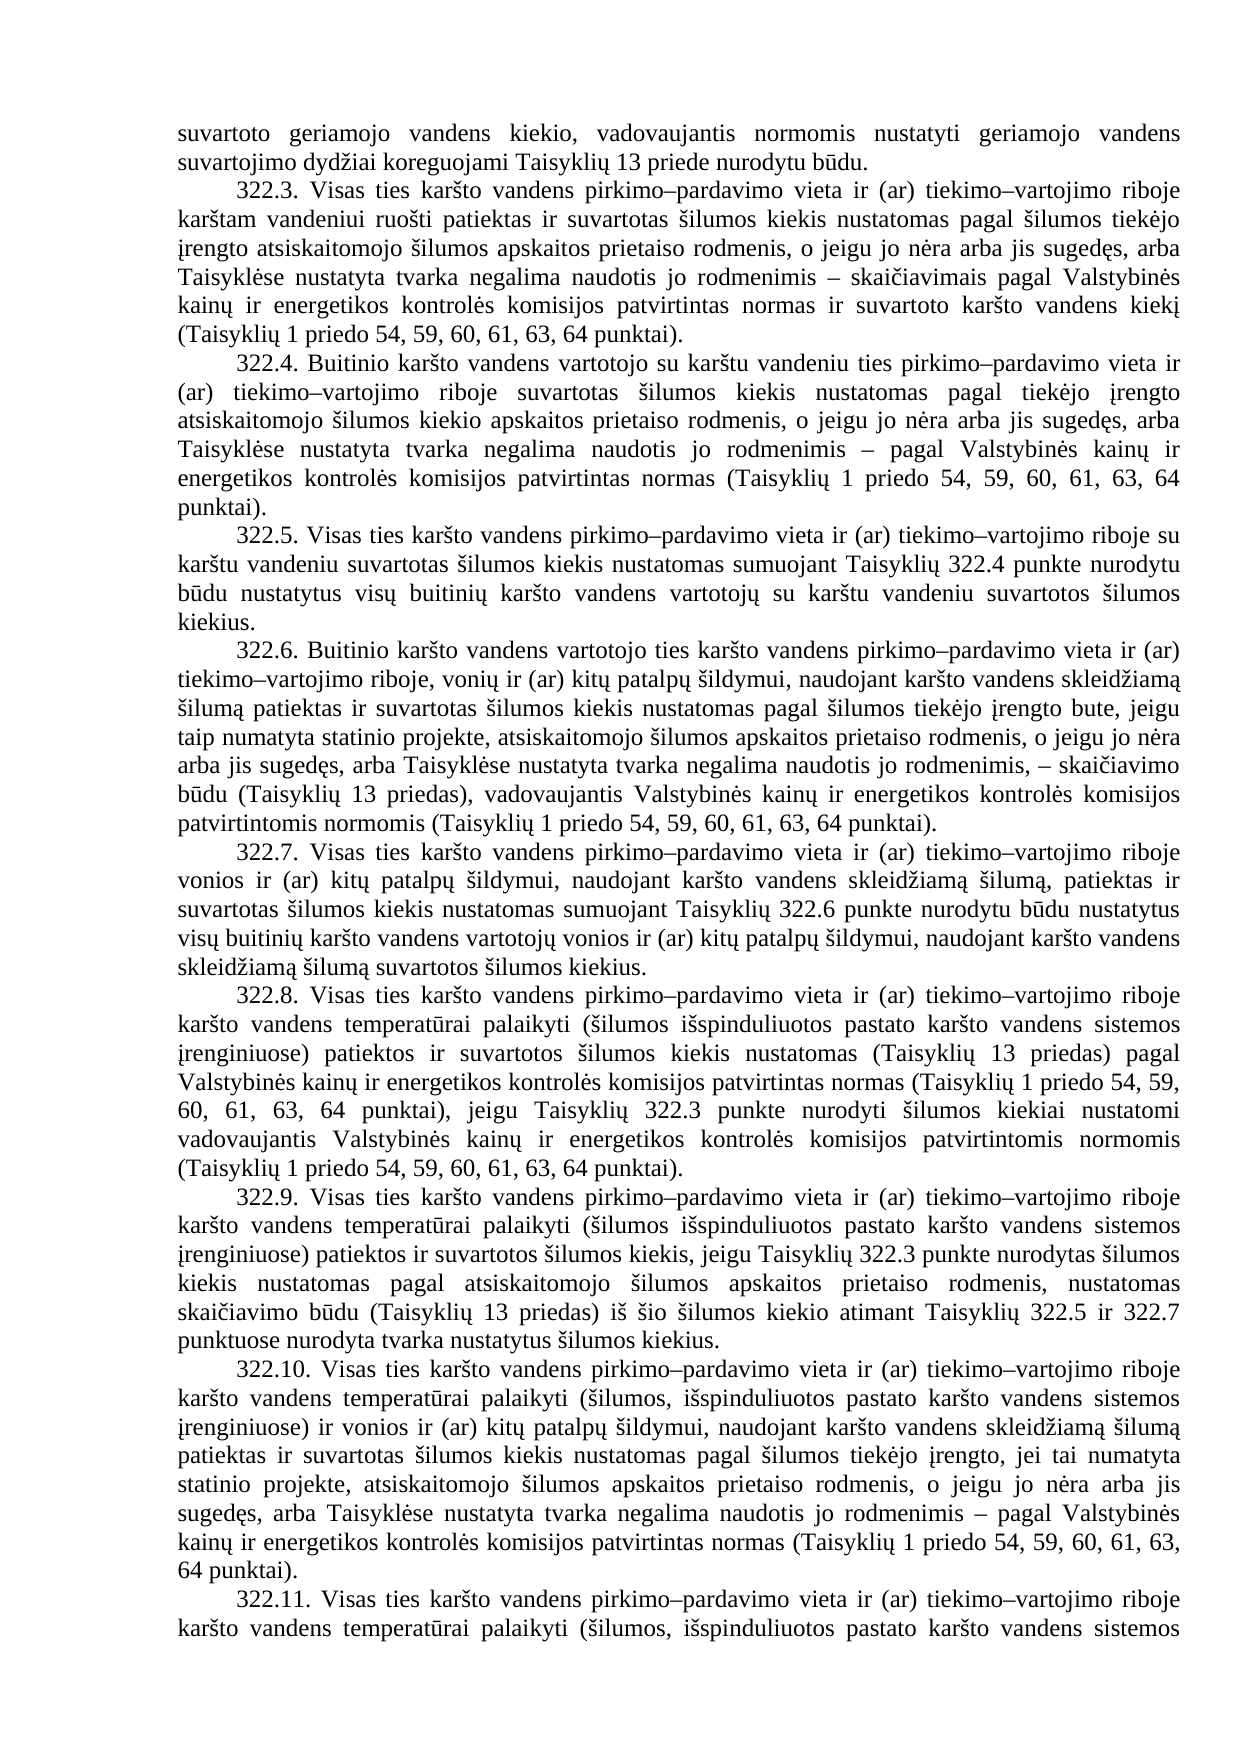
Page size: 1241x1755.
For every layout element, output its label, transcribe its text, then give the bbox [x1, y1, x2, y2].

text 322.11. Visas ties karšto vandens pirkimo–pardavimo vieta ir (ar) tiekimo–vartojimo riboje karšto vandens temperatūrai palaikyti (šilumos, išspinduliuotos pastato karšto vandens sistemos [177, 1584, 1181, 1642]
text 322.4. Buitinio karšto vandens vartotojo su karštu vandeniu ties pirkimo–pardavimo vieta ir (ar) tiekimo–vartojimo riboje suvartotas šilumos kiekis nustatomas pagal tiekėjo įrengto atsiskaitomojo šilumos kiekio apskaitos prietaiso rodmenis, o jeigu jo nėra arba jis sugedęs, arba Taisyklėse nustatyta tvarka negalima naudotis jo rodmenimis – pagal Valstybinės kainų ir energetikos kontrolės komisijos patvirtintas normas (Taisyklių 1 priedo 54, 59, 60, 61, 63, 64 punktai). [177, 348, 1181, 521]
text 322.5. Visas ties karšto vandens pirkimo–pardavimo vieta ir (ar) tiekimo–vartojimo riboje su karštu vandeniu suvartotas šilumos kiekis nustatomas sumuojant Taisyklių 322.4 punkte nurodytu būdu nustatytus visų buitinių karšto vandens vartotojų su karštu vandeniu suvartotos šilumos kiekius. [177, 521, 1181, 636]
text 322.8. Visas ties karšto vandens pirkimo–pardavimo vieta ir (ar) tiekimo–vartojimo riboje karšto vandens temperatūrai palaikyti (šilumos išspinduliuotos pastato karšto vandens sistemos įrenginiuose) patiektos ir suvartotos šilumos kiekis nustatomas (Taisyklių 13 priedas) pagal Valstybinės kainų ir energetikos kontrolės komisijos patvirtintas normas (Taisyklių 1 priedo 54, 59, 60, 61, 63, 64 punktai), jeigu Taisyklių 322.3 punkte nurodyti šilumos kiekiai nustatomi vadovaujantis Valstybinės kainų ir energetikos kontrolės komisijos patvirtintomis normomis (Taisyklių 1 priedo 54, 59, 60, 61, 63, 64 punktai). [177, 981, 1181, 1182]
text suvartoto geriamojo vandens kiekio, vadovaujantis normomis nustatyti geriamojo vandens suvartojimo dydžiai koreguojami Taisyklių 13 priede nurodytu būdu. [177, 118, 1181, 176]
text 322.10. Visas ties karšto vandens pirkimo–pardavimo vieta ir (ar) tiekimo–vartojimo riboje karšto vandens temperatūrai palaikyti (šilumos, išspinduliuotos pastato karšto vandens sistemos įrenginiuose) ir vonios ir (ar) kitų patalpų šildymui, naudojant karšto vandens skleidžiamą šilumą patiektas ir suvartotas šilumos kiekis nustatomas pagal šilumos tiekėjo įrengto, jei tai numatyta statinio projekte, atsiskaitomojo šilumos apskaitos prietaiso rodmenis, o jeigu jo nėra arba jis sugedęs, arba Taisyklėse nustatyta tvarka negalima naudotis jo rodmenimis – pagal Valstybinės kainų ir energetikos kontrolės komisijos patvirtintas normas (Taisyklių 1 priedo 54, 59, 60, 61, 63, 64 punktai). [177, 1354, 1181, 1584]
text 322.3. Visas ties karšto vandens pirkimo–pardavimo vieta ir (ar) tiekimo–vartojimo riboje karštam vandeniui ruošti patiektas ir suvartotas šilumos kiekis nustatomas pagal šilumos tiekėjo įrengto atsiskaitomojo šilumos apskaitos prietaiso rodmenis, o jeigu jo nėra arba jis sugedęs, arba Taisyklėse nustatyta tvarka negalima naudotis jo rodmenimis – skaičiavimais pagal Valstybinės kainų ir energetikos kontrolės komisijos patvirtintas normas ir suvartoto karšto vandens kiekį (Taisyklių 1 priedo 54, 59, 60, 61, 63, 64 punktai). [177, 176, 1181, 348]
text 322.7. Visas ties karšto vandens pirkimo–pardavimo vieta ir (ar) tiekimo–vartojimo riboje vonios ir (ar) kitų patalpų šildymui, naudojant karšto vandens skleidžiamą šilumą, patiektas ir suvartotas šilumos kiekis nustatomas sumuojant Taisyklių 322.6 punkte nurodytu būdu nustatytus visų buitinių karšto vandens vartotojų vonios ir (ar) kitų patalpų šildymui, naudojant karšto vandens skleidžiamą šilumą suvartotos šilumos kiekius. [177, 837, 1181, 981]
text 322.9. Visas ties karšto vandens pirkimo–pardavimo vieta ir (ar) tiekimo–vartojimo riboje karšto vandens temperatūrai palaikyti (šilumos išspinduliuotos pastato karšto vandens sistemos įrenginiuose) patiektos ir suvartotos šilumos kiekis, jeigu Taisyklių 322.3 punkte nurodytas šilumos kiekis nustatomas pagal atsiskaitomojo šilumos apskaitos prietaiso rodmenis, nustatomas skaičiavimo būdu (Taisyklių 13 priedas) iš šio šilumos kiekio atimant Taisyklių 322.5 ir 322.7 punktuose nurodyta tvarka nustatytus šilumos kiekius. [177, 1182, 1181, 1354]
text 322.6. Buitinio karšto vandens vartotojo ties karšto vandens pirkimo–pardavimo vieta ir (ar) tiekimo–vartojimo riboje, vonių ir (ar) kitų patalpų šildymui, naudojant karšto vandens skleidžiamą šilumą patiektas ir suvartotas šilumos kiekis nustatomas pagal šilumos tiekėjo įrengto bute, jeigu taip numatyta statinio projekte, atsiskaitomojo šilumos apskaitos prietaiso rodmenis, o jeigu jo nėra arba jis sugedęs, arba Taisyklėse nustatyta tvarka negalima naudotis jo rodmenimis, – skaičiavimo būdu (Taisyklių 13 priedas), vadovaujantis Valstybinės kainų ir energetikos kontrolės komisijos patvirtintomis normomis (Taisyklių 1 priedo 54, 59, 60, 61, 63, 64 punktai). [177, 636, 1181, 837]
